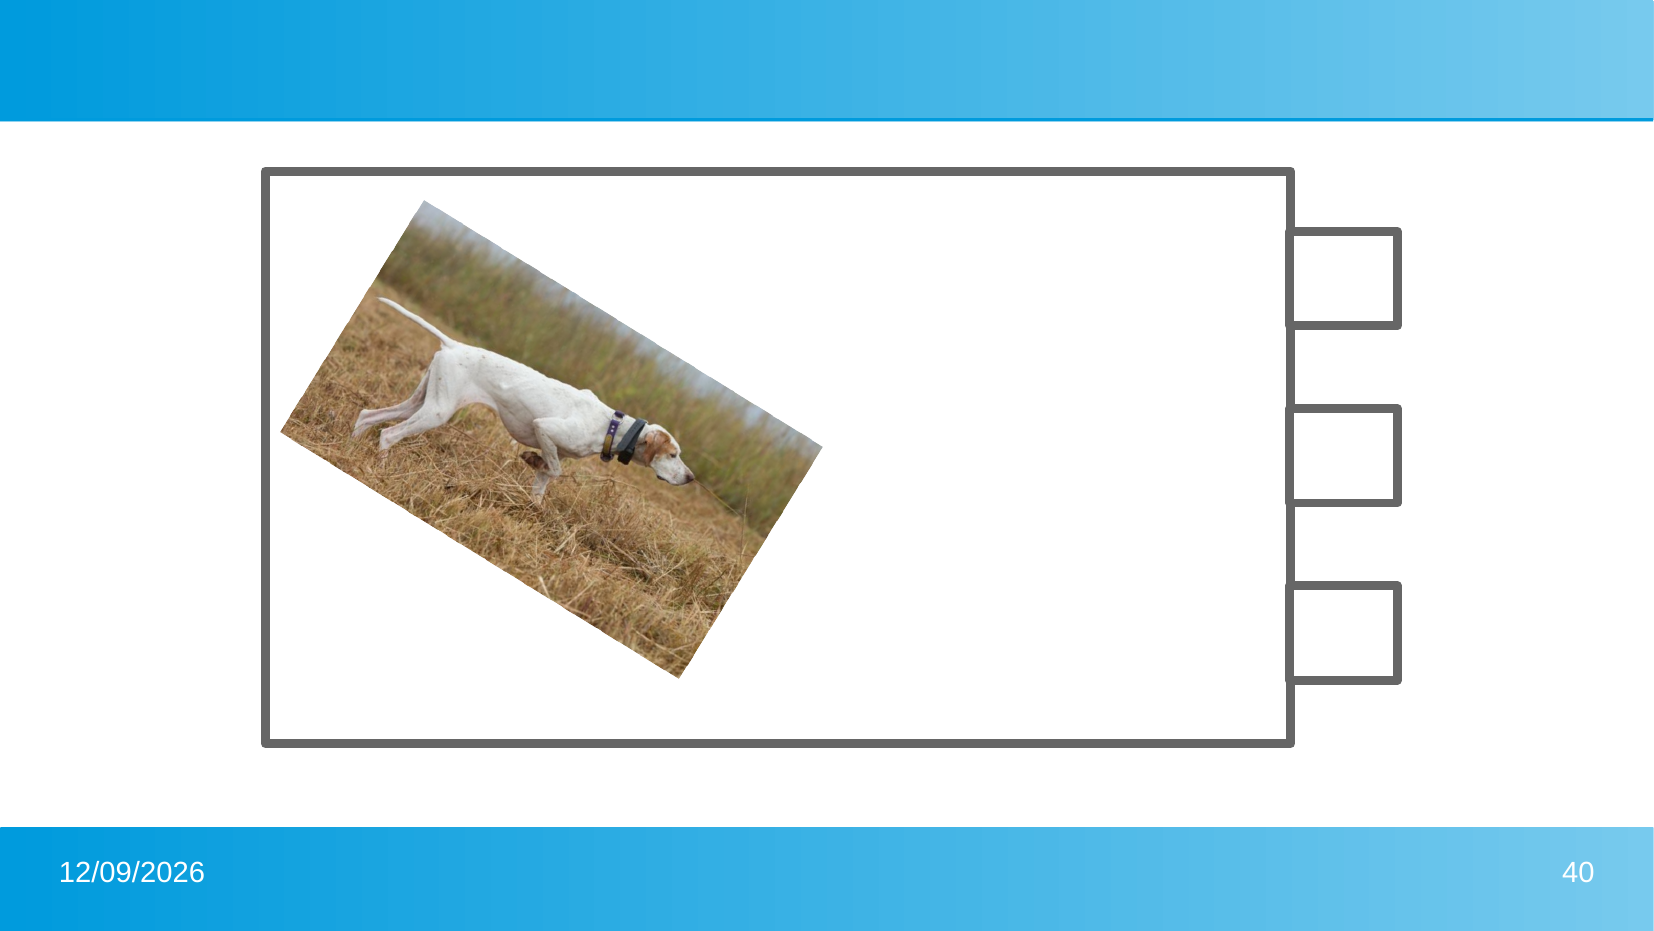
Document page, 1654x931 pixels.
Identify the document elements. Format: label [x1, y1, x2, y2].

picture [279, 199, 823, 679]
text_box [265, 171, 1398, 744]
